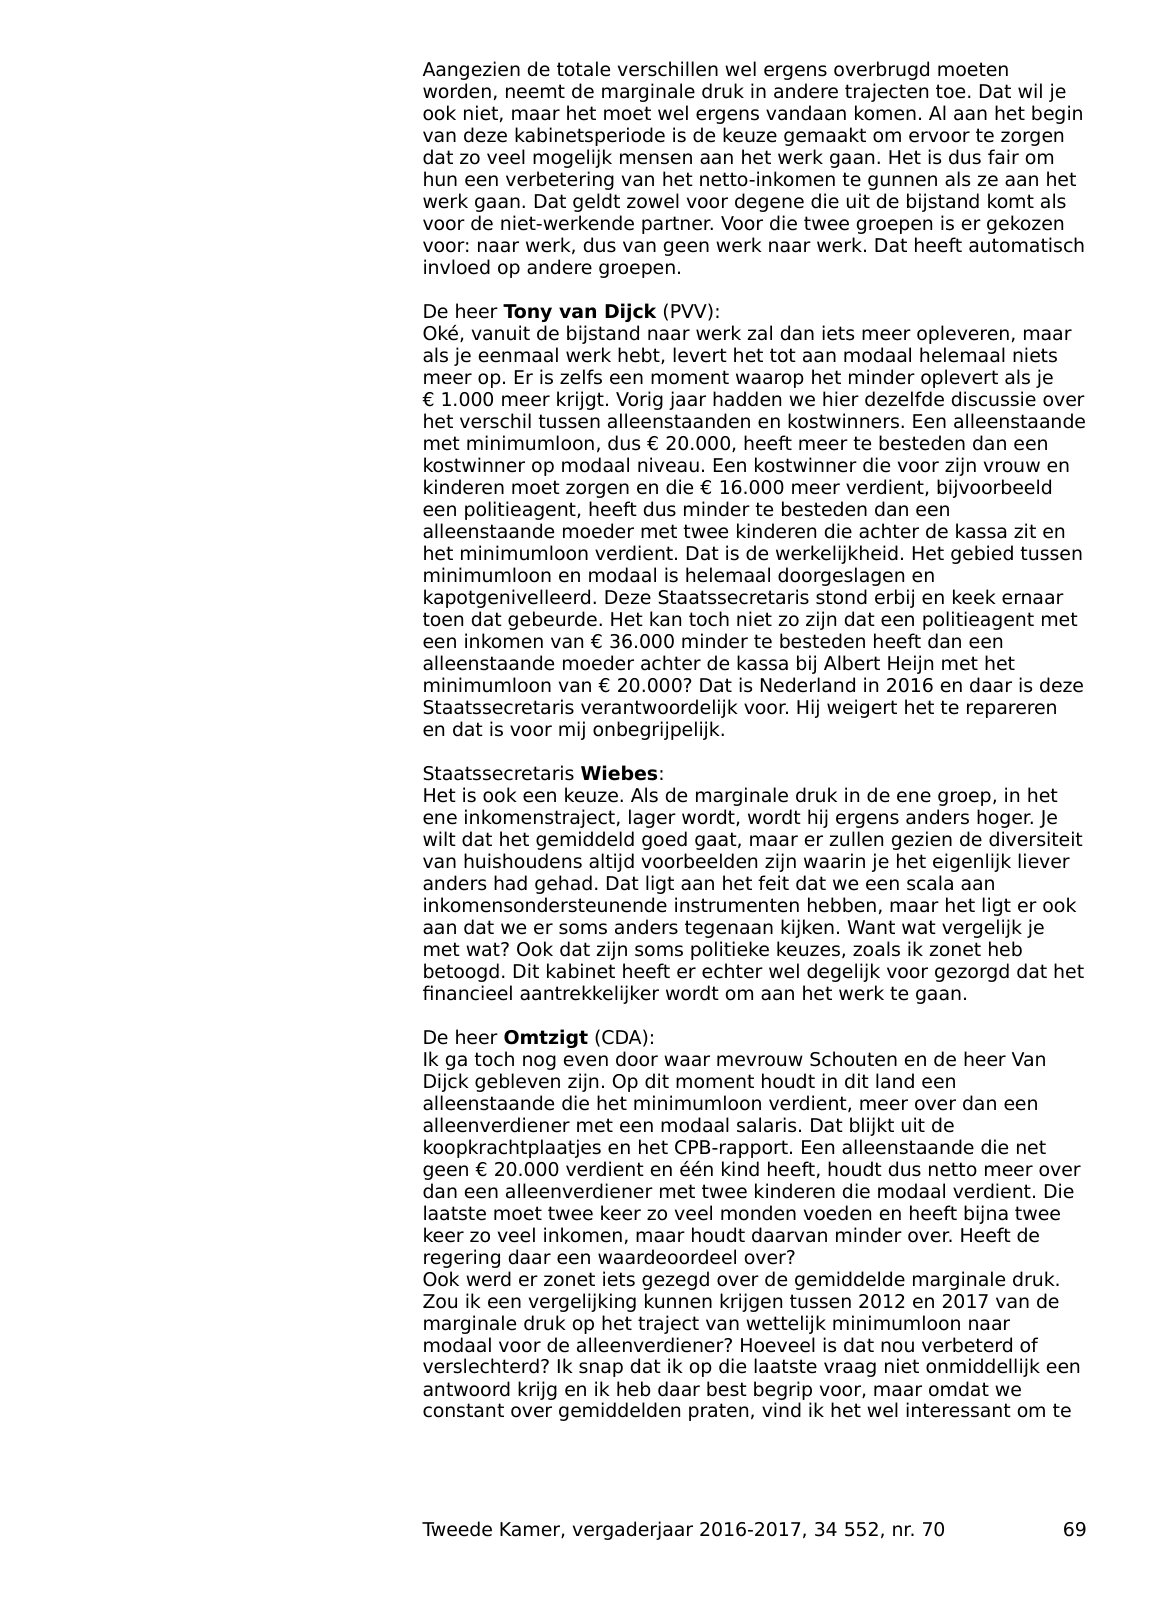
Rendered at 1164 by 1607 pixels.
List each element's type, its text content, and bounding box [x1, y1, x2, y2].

text Oké, vanuit de bijstand naar werk zal dan iets meer opleveren, maar als je eenmaal werk hebt, levert het tot aan modaal helemaal niets meer op. Er is zelfs een moment waarop het minder oplevert als je € 1.000 meer krijgt. Vorig jaar hadden we hier dezelfde discussie over het verschil tussen alleenstaanden en kostwinners. Een alleenstaande met minimumloon, dus € 20.000, heeft meer te besteden dan een kostwinner op modaal niveau. Een kostwinner die voor zijn vrouw en kinderen moet zorgen en die € 16.000 meer verdient, bijvoorbeeld een politieagent, heeft dus minder te besteden dan een alleenstaande moeder met twee kinderen die achter de kassa zit en het minimumloon verdient. Dat is de werkelijkheid. Het gebied tussen minimumloon en modaal is helemaal doorgeslagen en kapotgenivelleerd. Deze Staatssecretaris stond erbij en keek ernaar toen dat gebeurde. Het kan toch niet zo zijn dat een politieagent met een inkomen van € 36.000 minder te besteden heeft dan een alleenstaande moeder achter de kassa bij Albert Heijn met het minimumloon van € 20.000? Dat is Nederland in 2016 en daar is deze Staatssecretaris verantwoordelijk voor. Hij weigert het te repareren en dat is voor mij onbegrijpelijk. [422, 323, 1087, 741]
text De heer Tony van Dijck (PVV): [422, 301, 1087, 323]
text Aangezien de totale verschillen wel ergens overbrugd moeten worden, neemt de marginale druk in andere trajecten toe. Dat wil je ook niet, maar het moet wel ergens vandaan komen. Al aan het begin van deze kabinetsperiode is de keuze gemaakt om ervoor te zorgen dat zo veel mogelijk mensen aan het werk gaan. Het is dus fair om hun een verbetering van het netto-inkomen te gunnen als ze aan het werk gaan. Dat geldt zowel voor degene die uit de bijstand komt als voor de niet-werkende partner. Voor die twee groepen is er gekozen voor: naar werk, dus van geen werk naar werk. Dat heeft automatisch invloed op andere groepen. [422, 59, 1087, 279]
text Ook werd er zonet iets gezegd over de gemiddelde marginale druk. Zou ik een vergelijking kunnen krijgen tussen 2012 en 2017 van de marginale druk op het traject van wettelijk minimumloon naar modaal voor de alleenverdiener? Hoeveel is dat nou verbeterd of verslechterd? Ik snap dat ik op die laatste vraag niet onmiddellijk een antwoord krijg en ik heb daar best begrip voor, maar omdat we constant over gemiddelden praten, vind ik het wel interessant om te [422, 1268, 1087, 1422]
text Het is ook een keuze. Als de marginale druk in de ene groep, in het ene inkomenstraject, lager wordt, wordt hij ergens anders hoger. Je wilt dat het gemiddeld goed gaat, maar er zullen gezien de diversiteit van huishoudens altijd voorbeelden zijn waarin je het eigenlijk liever anders had gehad. Dat ligt aan het feit dat we een scala aan inkomensondersteunende instrumenten hebben, maar het ligt er ook aan dat we er soms anders tegenaan kijken. Want wat vergelijk je met wat? Ook dat zijn soms politieke keuzes, zoals ik zonet heb betoogd. Dit kabinet heeft er echter wel degelijk voor gezorgd dat het financieel aantrekkelijker wordt om aan het werk te gaan. [422, 785, 1087, 1004]
text De heer Omtzigt (CDA): [422, 1027, 1087, 1049]
text Ik ga toch nog even door waar mevrouw Schouten en de heer Van Dijck gebleven zijn. Op dit moment houdt in dit land een alleenstaande die het minimumloon verdient, meer over dan een alleenverdiener met een modaal salaris. Dat blijkt uit de koopkrachtplaatjes en het CPB-rapport. Een alleenstaande die net geen € 20.000 verdient en één kind heeft, houdt dus netto meer over dan een alleenverdiener met twee kinderen die modaal verdient. Die laatste moet twee keer zo veel monden voeden en heeft bijna twee keer zo veel inkomen, maar houdt daarvan minder over. Heeft de regering daar een waardeoordeel over? [422, 1049, 1087, 1268]
text Staatssecretaris Wiebes: [422, 763, 1087, 785]
